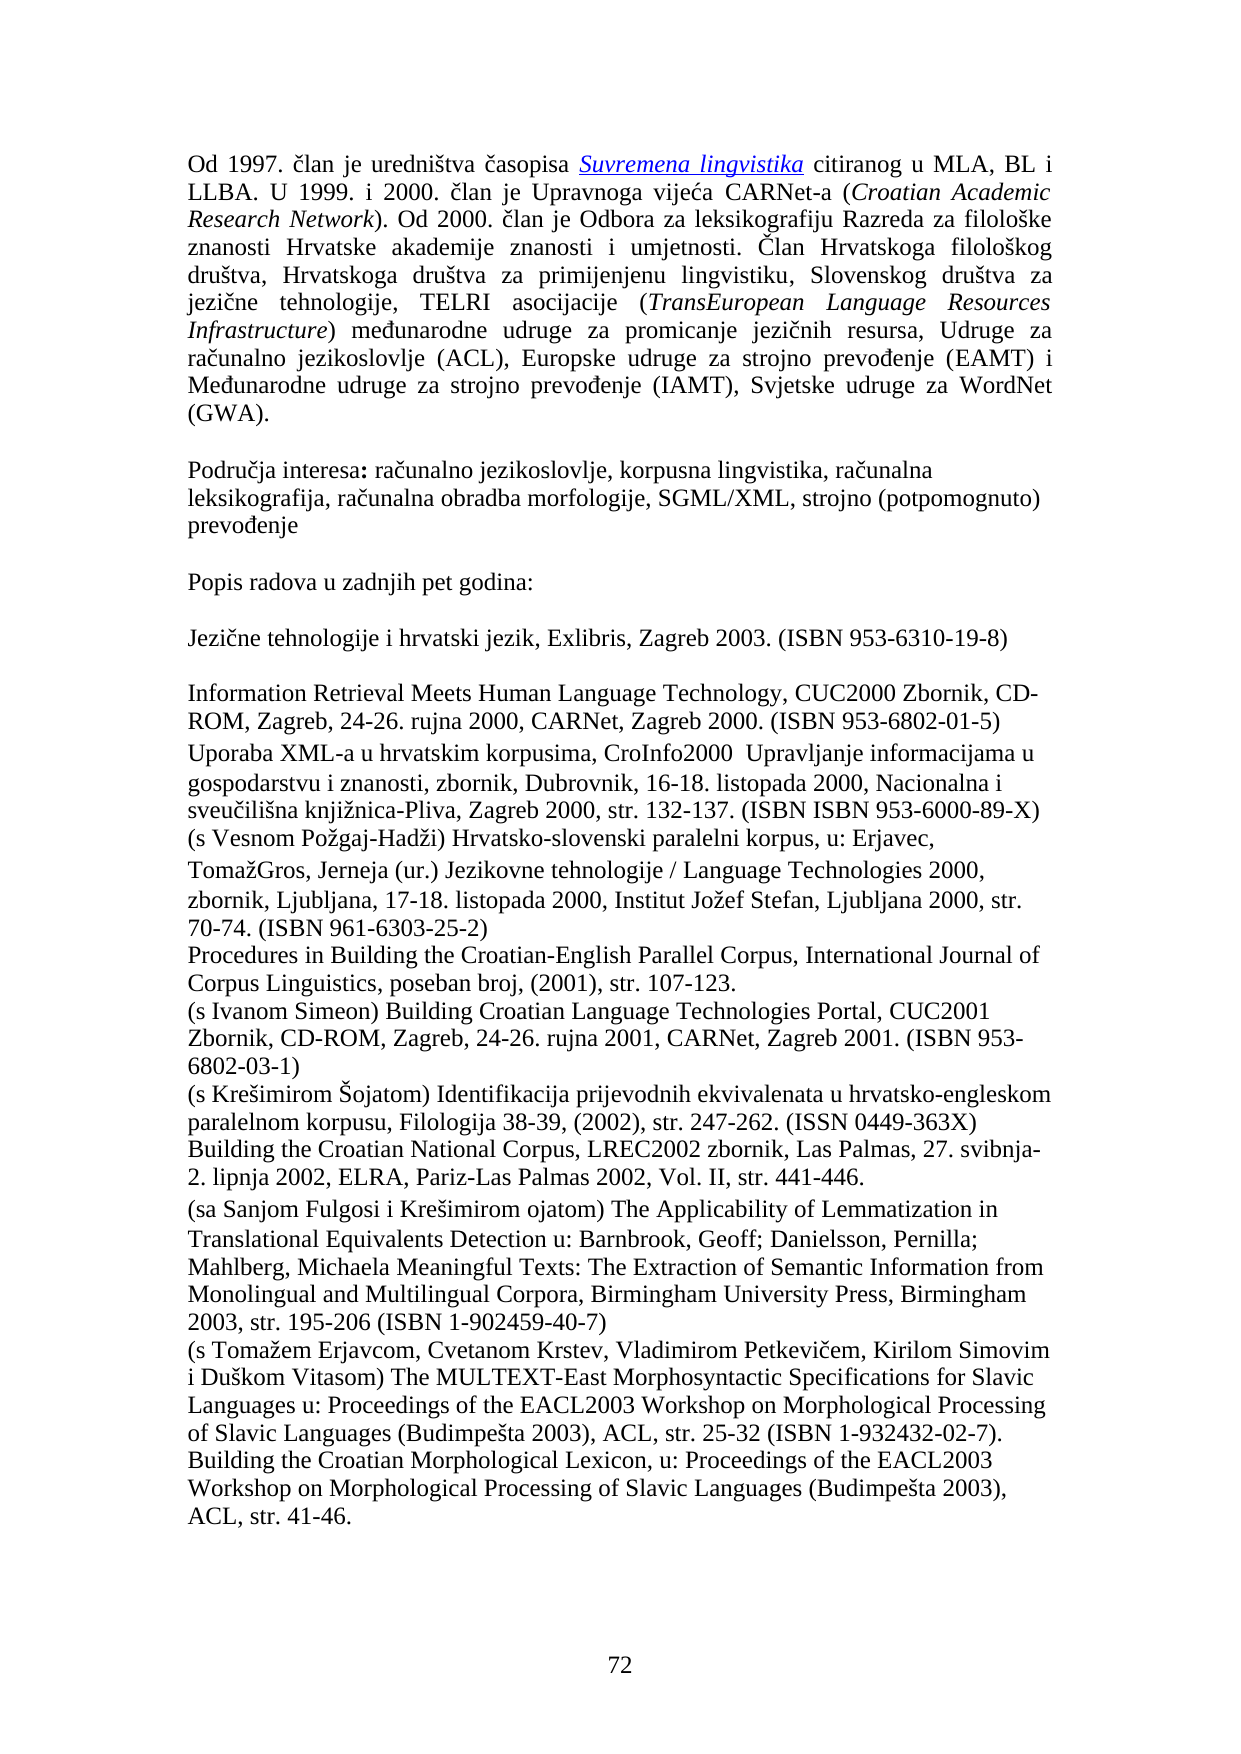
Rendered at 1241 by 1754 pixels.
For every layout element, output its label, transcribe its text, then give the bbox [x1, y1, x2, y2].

text Information Retrieval Meets Human Language Technology, CUC2000 Zbornik, CD-ROM, Zagreb, 24-26. rujna 2000, CARNet, Zagreb 2000. (ISBN 953-6802-01-5) [187, 679, 1053, 735]
text (s Krešimirom Šojatom) Identifikacija prijevodnih ekvivalenata u hrvatsko-engleskom paralelnom korpusu, Filologija 38-39, (2002), str. 247-262. (ISSN 0449-363X) [187, 1080, 1053, 1135]
text Procedures in Building the Croatian-English Parallel Corpus, International Journal of Corpus Linguistics, poseban broj, (2001), str. 107-123. [187, 941, 1053, 997]
text Uporaba XML-a u hrvatskim korpusima, CroInfo2000  Upravljanje informacijama u gospodarstvu i znanosti, zbornik, Dubrovnik, 16-18. listopada 2000, Nacionalna i sveučilišna knjižnica-Pliva, Zagreb 2000, str. 132-137. (ISBN ISBN 953-6000-89-X) [187, 735, 1053, 824]
text Building the Croatian Morphological Lexicon, u: Proceedings of the EACL2003 Workshop on Morphological Processing of Slavic Languages (Budimpešta 2003), ACL, str. 41-46. [187, 1447, 1053, 1530]
text Building the Croatian National Corpus, LREC2002 zbornik, Las Palmas, 27. svibnja-2. lipnja 2002, ELRA, Pariz-Las Palmas 2002, Vol. II, str. 441-446. [187, 1135, 1053, 1191]
text Jezične tehnologije i hrvatski jezik, Exlibris, Zagreb 2003. (ISBN 953-6310-19-8) [187, 624, 1053, 652]
text (s Tomažem Erjavcom, Cvetanom Krstev, Vladimirom Petkevičem, Kirilom Simovim i Duškom Vitasom) The MULTEXT-East Morphosyntactic Specifications for Slavic Languages u: Proceedings of the EACL2003 Workshop on Morphological Processing of Slavic Languages (Budimpešta 2003), ACL, str. 25-32 (ISBN 1-932432-02-7). [187, 1336, 1053, 1447]
text Područja interesa: računalno jezikoslovlje, korpusna lingvistika, računalna leksikografija, računalna obradba morfologije, SGML/XML, strojno (potpomognuto) prevođenje [187, 456, 1053, 539]
text Od 1997. član je uredništva časopisa Suvremena lingvistika citiranog u MLA, BL i LLBA. U 1999. i 2000. član je Upravnoga vijeća CARNet-a (Croatian Academic Research Network). Od 2000. član je Odbora za leksikografiju Razreda za filološke znanosti Hrvatske akademije znanosti i umjetnosti. Član Hrvatskoga filološkog društva, Hrvatskoga društva za primijenjenu lingvistiku, Slovenskog društva za jezične tehnologije, TELRI asocijacije (TransEuropean Language Resources Infrastructure) međunarodne udruge za promicanje jezičnih resursa, Udruge za računalno jezikoslovlje (ACL), Europske udruge za strojno prevođenje (EAMT) i Međunarodne udruge za strojno prevođenje (IAMT), Svjetske udruge za WordNet (GWA). [187, 150, 1053, 427]
text (s Ivanom Simeon) Building Croatian Language Technologies Portal, CUC2001 Zbornik, CD-ROM, Zagreb, 24-26. rujna 2001, CARNet, Zagreb 2001. (ISBN 953-6802-03-1) [187, 997, 1053, 1080]
text (s Vesnom Požgaj-Hadži) Hrvatsko-slovenski paralelni korpus, u: Erjavec, TomažGros, Jerneja (ur.) Jezikovne tehnologije / Language Technologies 2000, zbornik, Ljubljana, 17-18. listopada 2000, Institut Jožef Stefan, Ljubljana 2000, str. 70-74. (ISBN 961-6303-25-2) [187, 824, 1053, 941]
text Popis radova u zadnjih pet godina: [187, 568, 1053, 596]
text (sa Sanjom Fulgosi i Krešimirom ojatom) The Applicability of Lemmatization in Translational Equivalents Detection u: Barnbrook, Geoff; Danielsson, Pernilla; Mahlberg, Michaela Meaningful Texts: The Extraction of Semantic Information from Monolingual and Multilingual Corpora, Birmingham University Press, Birmingham 2003, str. 195-206 (ISBN 1-902459-40-7) [187, 1191, 1053, 1336]
